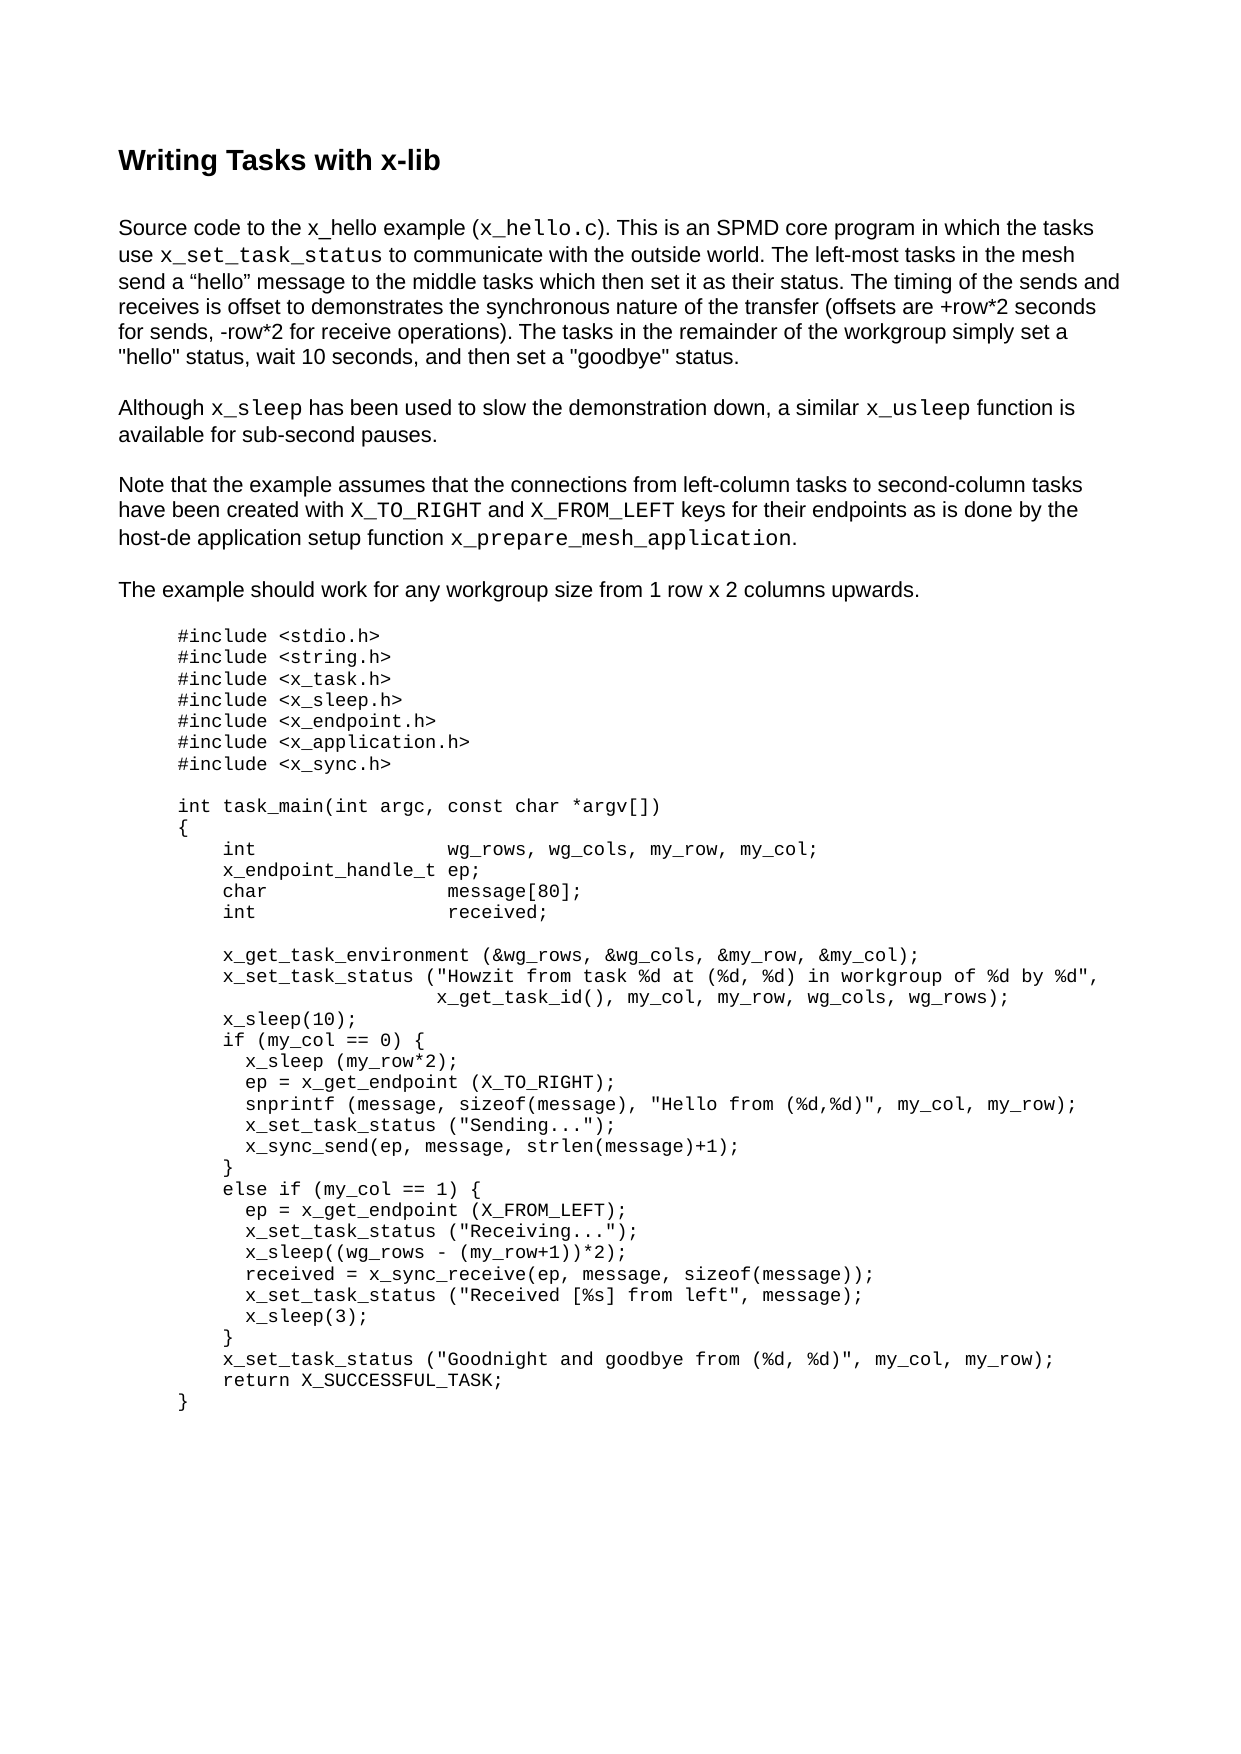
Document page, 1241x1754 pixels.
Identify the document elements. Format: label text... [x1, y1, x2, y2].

text Although x_sleep has been used to slow the demonstration down, a similar x_usleep function is available for sub-second pauses. [118, 394, 1122, 447]
text char message[80]; [177, 882, 1122, 903]
text x_sleep(10); [177, 1009, 1122, 1031]
text x_set_task_status ("Goodnight and goodbye from (%d, %d)", my_col, my_row); [177, 1349, 1122, 1371]
text else if (my_col == 1) { [177, 1179, 1122, 1201]
text x_set_task_status ("Received [%s] from left", message); [177, 1286, 1122, 1307]
text x_endpoint_handle_t ep; [177, 861, 1122, 882]
text int wg_rows, wg_cols, my_row, my_col; [177, 839, 1122, 861]
text x_sleep (my_row*2); [177, 1052, 1122, 1073]
text x_sleep(3); [177, 1307, 1122, 1328]
text if (my_col == 0) { [177, 1031, 1122, 1052]
text Source code to the x_hello example (x_hello.c). This is an SPMD core program in which the tasks use x_set_task_status to communicate with the outside world. The left-most tasks in the mesh send a “hello” message to the middle tasks which then set it as their status. The timing of the sends and receives is offset to demonstrates the synchronous nature of the transfer (offsets are +row*2 seconds for sends, -row*2 for receive operations). The tasks in the remainder of the workgroup simply set a "hello" status, wait 10 seconds, and then set a "goodbye" status. [118, 214, 1122, 369]
text #include <x_task.h> [177, 669, 1122, 691]
text ep = x_get_endpoint (X_FROM_LEFT); [177, 1201, 1122, 1222]
text x_set_task_status ("Receiving..."); [177, 1222, 1122, 1243]
text snprintf (message, sizeof(message), "Hello from (%d,%d)", my_col, my_row); [177, 1094, 1122, 1116]
text Note that the example assumes that the connections from left-column tasks to second-column tasks have been created with X_TO_RIGHT and X_FROM_LEFT keys for their endpoints as is done by the host-de application setup function x_prepare_mesh_application. [118, 472, 1122, 551]
text x_set_task_status ("Howzit from task %d at (%d, %d) in workgroup of %d by %d", [177, 967, 1122, 988]
text x_set_task_status ("Sending..."); [177, 1116, 1122, 1137]
text int received; [177, 903, 1122, 924]
text #include <x_sync.h> [177, 754, 1122, 776]
text #include <stdio.h> [177, 627, 1122, 648]
text } [177, 1328, 1122, 1349]
text return X_SUCCESSFUL_TASK; [177, 1371, 1122, 1392]
subtitle Writing Tasks with x-lib [118, 143, 1122, 177]
text #include <string.h> [177, 648, 1122, 669]
text ep = x_get_endpoint (X_TO_RIGHT); [177, 1073, 1122, 1094]
text int task_main(int argc, const char *argv[]) [177, 797, 1122, 818]
text The example should work for any workgroup size from 1 row x 2 columns upwards. [118, 577, 1122, 602]
text x_sync_send(ep, message, strlen(message)+1); [177, 1137, 1122, 1158]
text #include <x_endpoint.h> [177, 712, 1122, 733]
text } [177, 1392, 1122, 1413]
text #include <x_sleep.h> [177, 691, 1122, 712]
text x_sleep((wg_rows - (my_row+1))*2); [177, 1243, 1122, 1264]
text { [177, 818, 1122, 839]
text received = x_sync_receive(ep, message, sizeof(message)); [177, 1264, 1122, 1286]
text x_get_task_id(), my_col, my_row, wg_cols, wg_rows); [177, 988, 1122, 1009]
text x_get_task_environment (&wg_rows, &wg_cols, &my_row, &my_col); [177, 946, 1122, 967]
text #include <x_application.h> [177, 733, 1122, 754]
text } [177, 1158, 1122, 1179]
